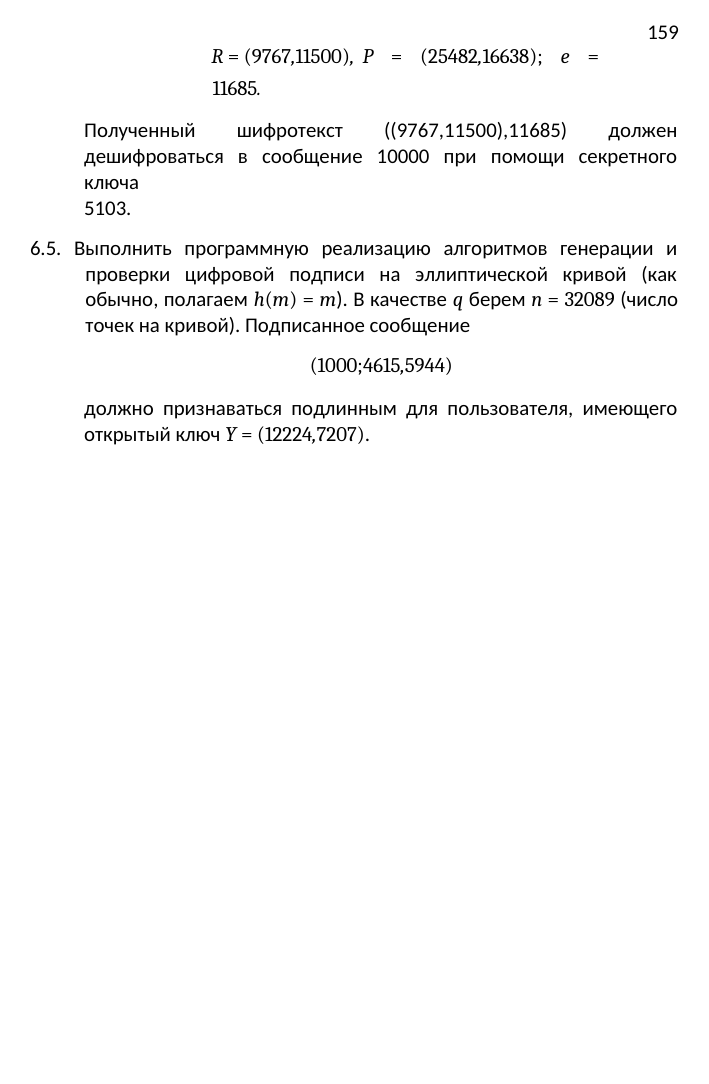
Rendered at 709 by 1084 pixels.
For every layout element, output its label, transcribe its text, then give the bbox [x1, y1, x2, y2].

text R = (9767,11500), P = (25482,16638); e = 11685. [211, 45, 599, 100]
text 6.5. Выполнить программную реализацию алгоритмов генерации и проверки цифровой подписи на эллиптической кривой (как обычно, полагаем h(m) = m). В качестве q берем n = 32089 (число точек на кривой). Подписанное сообщение [30, 235, 678, 338]
text (1000;4615,5944) [84, 354, 678, 378]
text Полученный шифротекст ((9767,11500),11685) должен дешифроваться в сообщение 10000 при помощи секретного ключа [84, 117, 678, 194]
text 5103. [84, 195, 678, 221]
text должно признаваться подлинным для пользователя, имеющего открытый ключ Y = (12224,7207). [84, 395, 678, 446]
